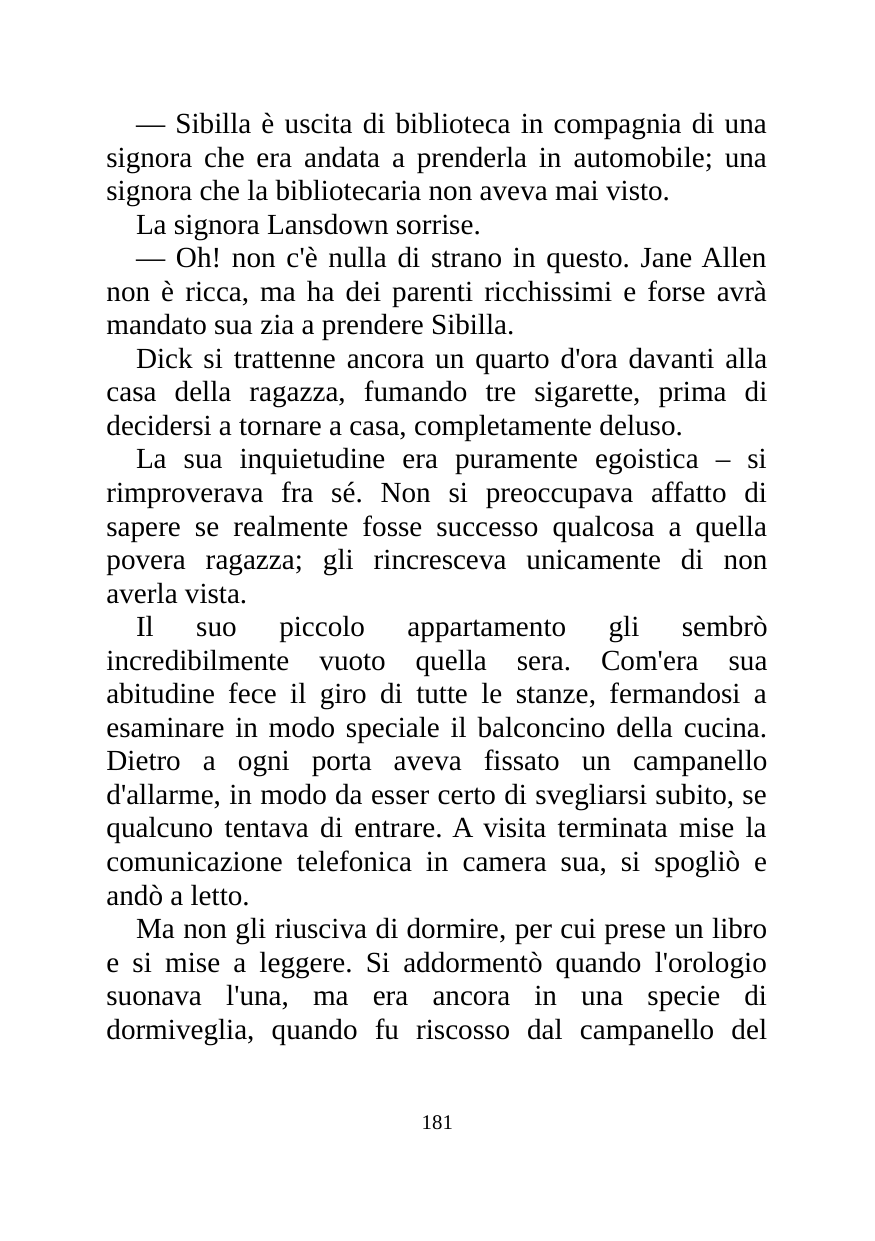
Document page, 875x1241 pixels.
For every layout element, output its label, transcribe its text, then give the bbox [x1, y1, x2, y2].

text La sua inquietudine era puramente egoistica – si rimproverava fra sé. Non si preoccupava affatto di sapere se realmente fosse successo qualcosa a quella povera ragazza; gli rincresceva unicamente di non averla vista. [106, 442, 768, 609]
text — Oh! non c'è nulla di strano in questo. Jane Allen non è ricca, ma ha dei parenti ricchissimi e forse avrà mandato sua zia a prendere Sibilla. [106, 240, 768, 341]
text Dick si trattenne ancora un quarto d'ora davanti alla casa della ragazza, fumando tre sigarette, prima di decidersi a tornare a casa, completamente deluso. [106, 341, 768, 442]
text Ma non gli riusciva di dormire, per cui prese un libro e si mise a leggere. Si addormentò quando l'orologio suonava l'una, ma era ancora in una specie di dormiveglia, quando fu riscosso dal campanello del [106, 911, 768, 1045]
text La signora Lansdown sorrise. [106, 207, 768, 240]
text — Sibilla è uscita di biblioteca in compagnia di una signora che era andata a prenderla in automobile; una signora che la bibliotecaria non aveva mai visto. [106, 106, 768, 207]
text Il suo piccolo appartamento gli sembrò incredibilmente vuoto quella sera. Com'era sua abitudine fece il giro di tutte le stanze, fermandosi a esaminare in modo speciale il balconcino della cucina. Dietro a ogni porta aveva fissato un campanello d'allarme, in modo da esser certo di svegliarsi subito, se qualcuno tentava di entrare. A visita terminata mise la comunicazione telefonica in camera sua, si spogliò e andò a letto. [106, 609, 768, 911]
